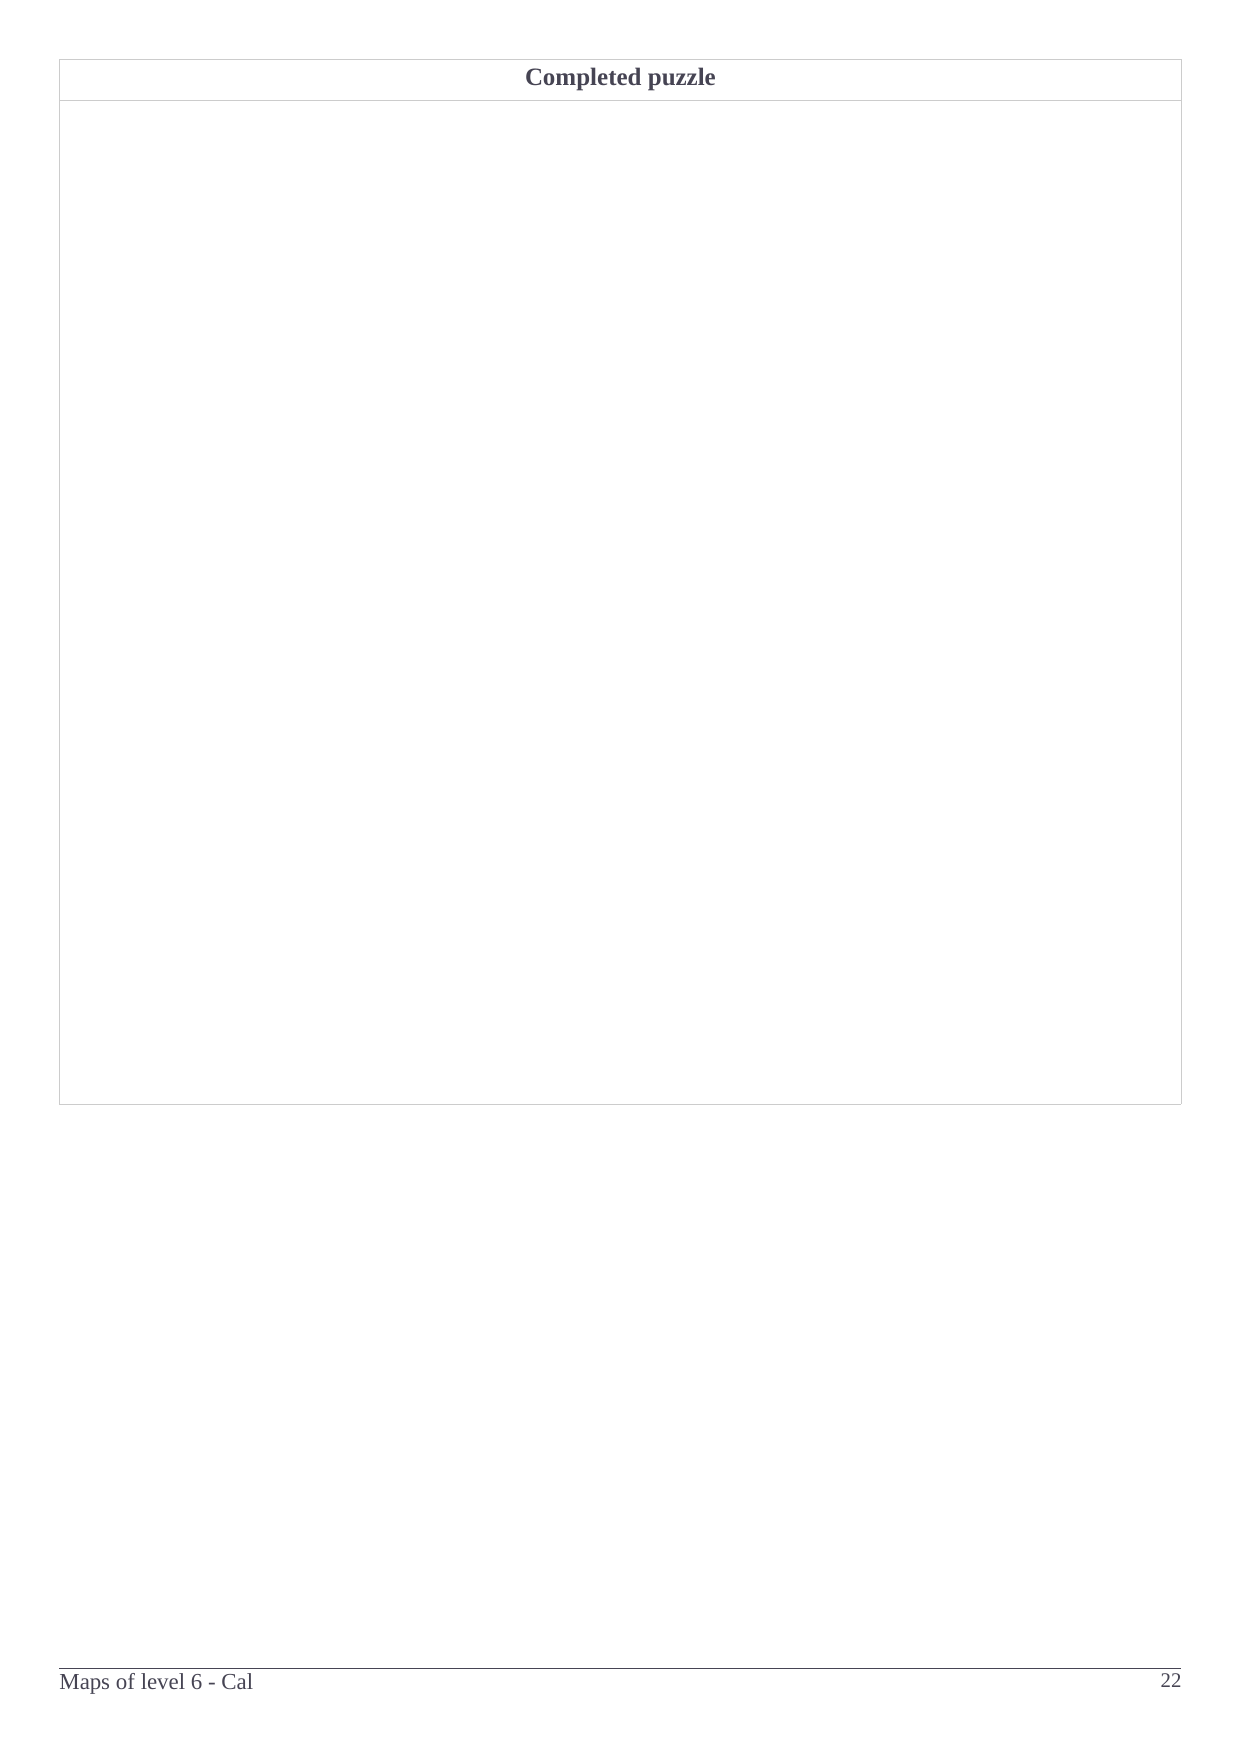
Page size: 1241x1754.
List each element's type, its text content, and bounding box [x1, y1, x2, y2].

table_header Completed puzzle [60, 60, 1181, 100]
table_cell [60, 101, 1181, 1104]
